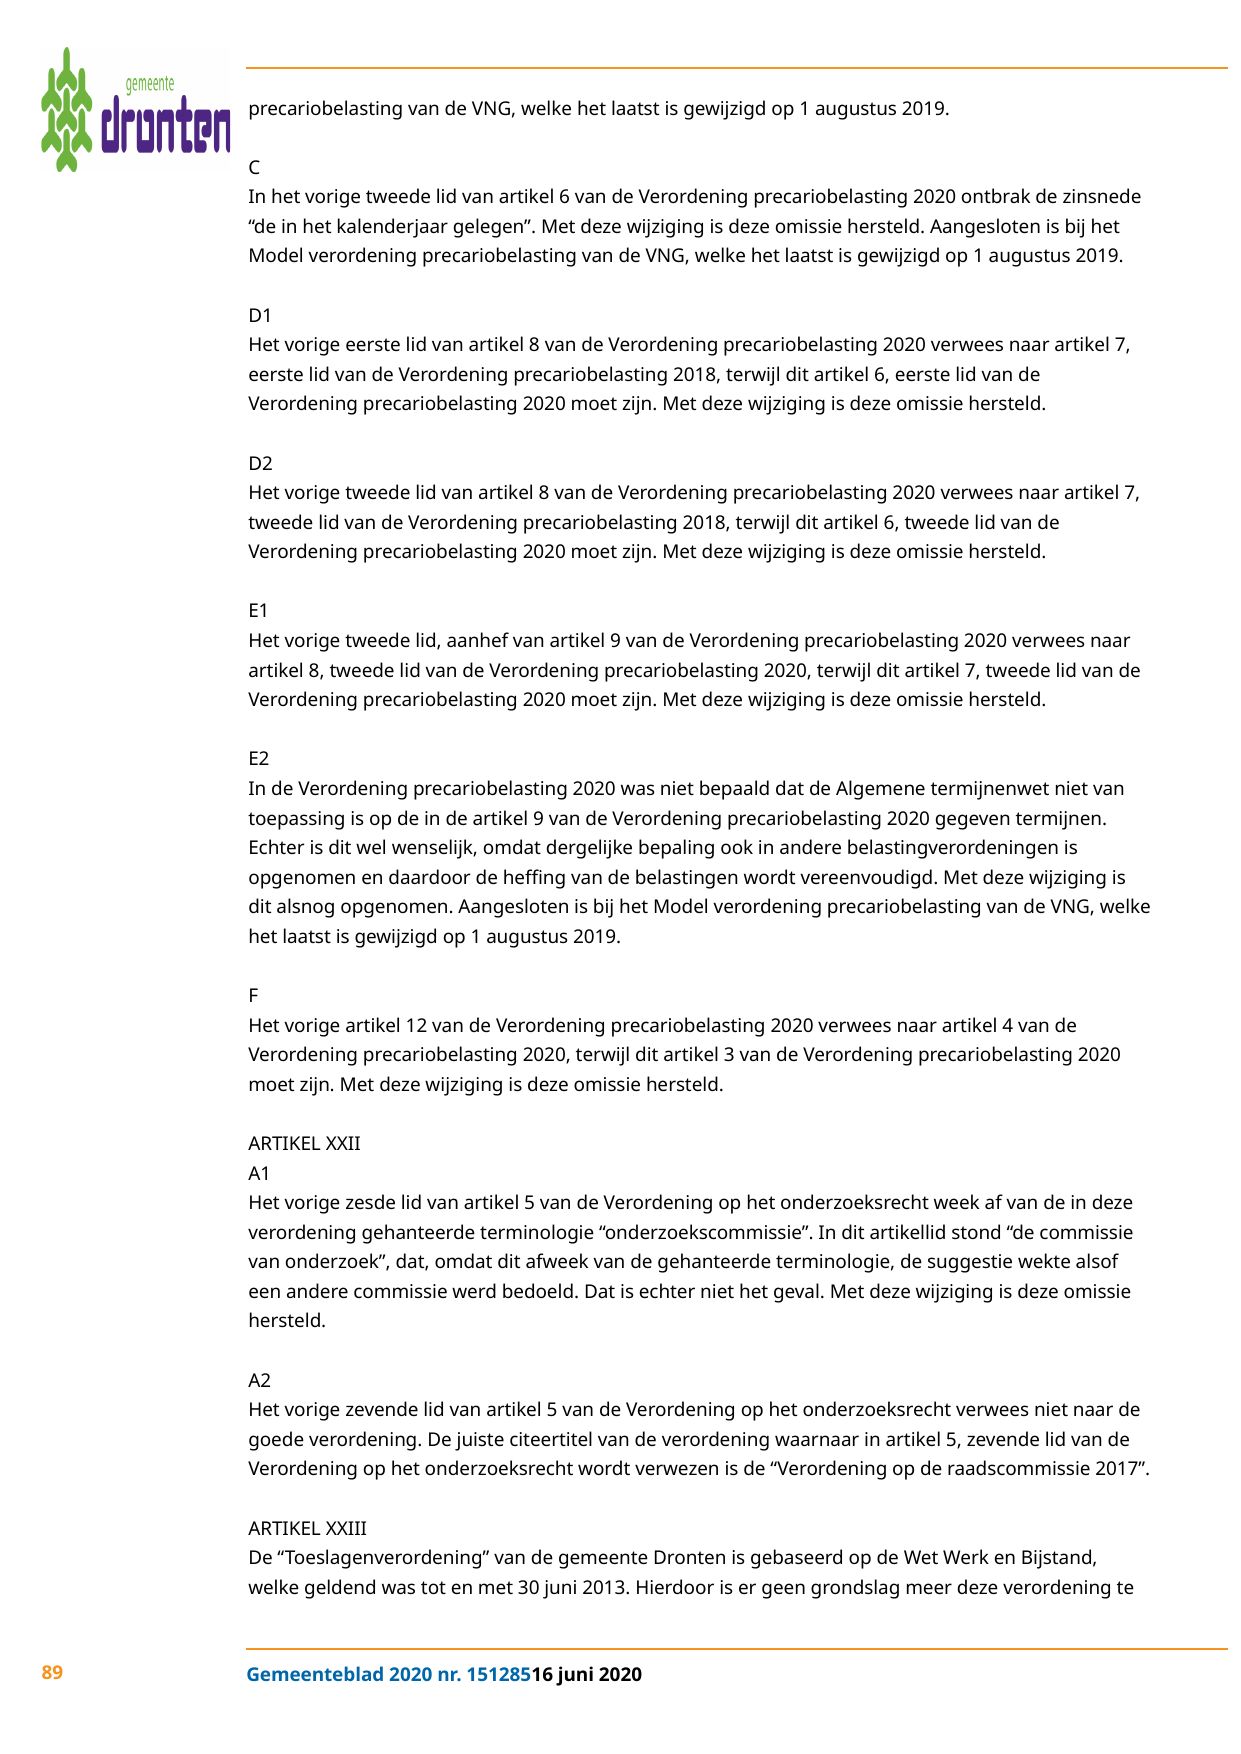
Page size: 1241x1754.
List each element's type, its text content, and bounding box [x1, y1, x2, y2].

text De “Toeslagenverordening” van de gemeente Dronten is gebaseerd op de Wet Werk en Bijstand, welke geldend was tot en met 30 juni 2013. Hierdoor is er geen grondslag meer deze verordening te [248, 1544, 1152, 1600]
text Het vorige tweede lid, aanhef van artikel 9 van de Verordening precariobelasting 2020 verwees naar artikel 8, tweede lid van de Verordening precariobelasting 2020, terwijl dit artikel 7, tweede lid van de Verordening precariobelasting 2020 moet zijn. Met deze wijziging is deze omissie hersteld. [248, 627, 1152, 712]
text In de Verordening precariobelasting 2020 was niet bepaald dat de Algemene termijnenwet niet van toepassing is op de in de artikel 9 van de Verordening precariobelasting 2020 gegeven termijnen. Echter is dit wel wenselijk, omdat dergelijke bepaling ook in andere belastingverordeningen is opgenomen en daardoor de heffing van de belastingen wordt vereenvoudigd. Met deze wijziging is dit alsnog opgenomen. Aangesloten is bij het Model verordening precariobelasting van de VNG, welke het laatst is gewijzigd op 1 augustus 2019. [248, 775, 1152, 949]
text A2 [248, 1367, 1152, 1393]
text In het vorige tweede lid van artikel 6 van de Verordening precariobelasting 2020 ontbrak de zinsnede “de in het kalenderjaar gelegen”. Met deze wijziging is deze omissie hersteld. Aangesloten is bij het Model verordening precariobelasting van de VNG, welke het laatst is gewijzigd op 1 augustus 2019. [248, 183, 1152, 268]
text D1 [248, 302, 1152, 328]
text A1 [248, 1160, 1152, 1186]
text ARTIKEL XXII [248, 1130, 1152, 1156]
text Het vorige zesde lid van artikel 5 van de Verordening op het onderzoeksrecht week af van de in deze verordening gehanteerde terminologie “onderzoekscommissie”. In dit artikellid stond “de commissie van onderzoek”, dat, omdat dit afweek van de gehanteerde terminologie, de suggestie wekte alsof een andere commissie werd bedoeld. Dat is echter niet het geval. Met deze wijziging is deze omissie hersteld. [248, 1189, 1152, 1333]
text D2 [248, 450, 1152, 476]
text Het vorige eerste lid van artikel 8 van de Verordening precariobelasting 2020 verwees naar artikel 7, eerste lid van de Verordening precariobelasting 2018, terwijl dit artikel 6, eerste lid van de Verordening precariobelasting 2020 moet zijn. Met deze wijziging is deze omissie hersteld. [248, 331, 1152, 416]
text ARTIKEL XXIII [248, 1515, 1152, 1541]
text F [248, 982, 1152, 1008]
picture [41, 47, 231, 172]
text Het vorige tweede lid van artikel 8 van de Verordening precariobelasting 2020 verwees naar artikel 7, tweede lid van de Verordening precariobelasting 2018, terwijl dit artikel 6, tweede lid van de Verordening precariobelasting 2020 moet zijn. Met deze wijziging is deze omissie hersteld. [248, 479, 1152, 564]
text Het vorige artikel 12 van de Verordening precariobelasting 2020 verwees naar artikel 4 van de Verordening precariobelasting 2020, terwijl dit artikel 3 van de Verordening precariobelasting 2020 moet zijn. Met deze wijziging is deze omissie hersteld. [248, 1012, 1152, 1097]
text precariobelasting van de VNG, welke het laatst is gewijzigd op 1 augustus 2019. [248, 95, 1152, 121]
text C [248, 154, 1152, 180]
text Het vorige zevende lid van artikel 5 van de Verordening op het onderzoeksrecht verwees niet naar de goede verordening. De juiste citeertitel van de verordening waarnaar in artikel 5, zevende lid van de Verordening op het onderzoeksrecht wordt verwezen is de “Verordening op de raadscommissie 2017”. [248, 1396, 1152, 1481]
text E1 [248, 598, 1152, 623]
text E2 [248, 746, 1152, 771]
